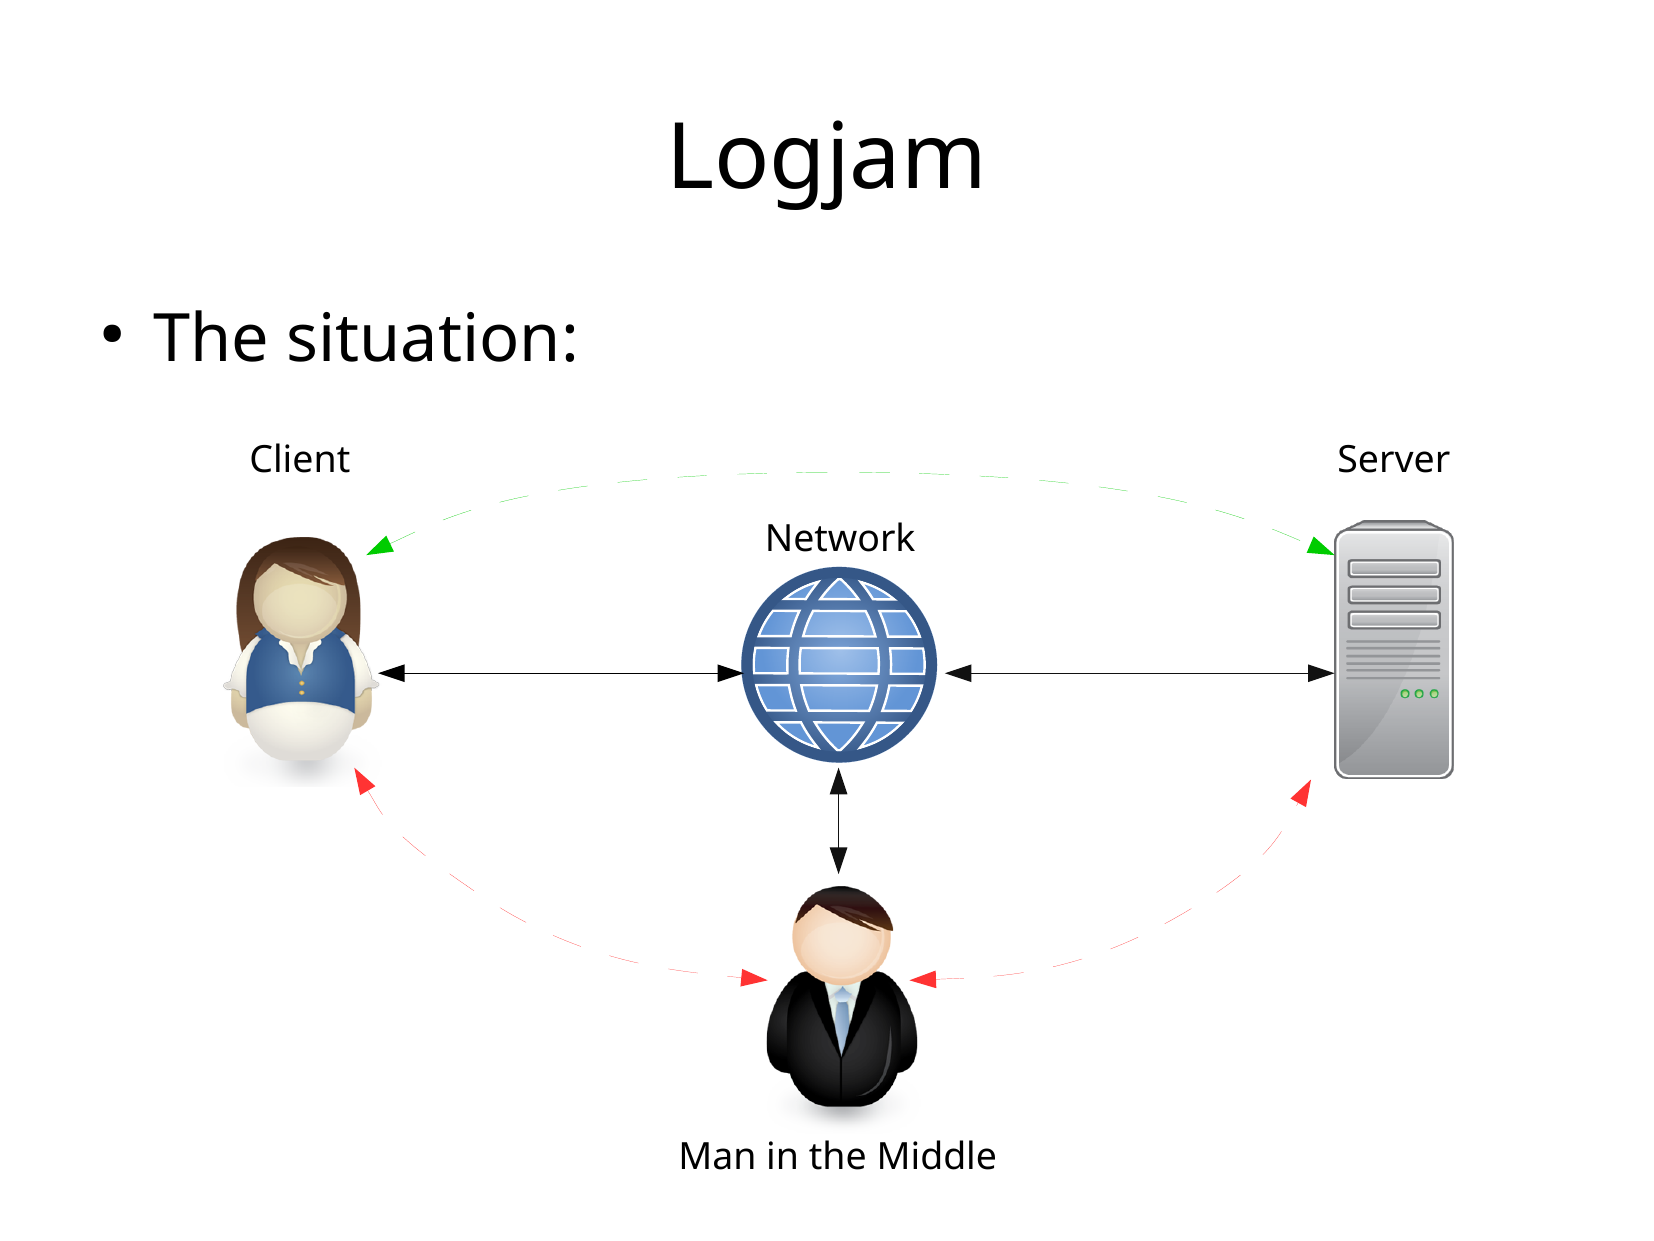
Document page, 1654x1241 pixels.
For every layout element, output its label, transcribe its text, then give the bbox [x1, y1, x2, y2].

text_box Man in the Middle [663, 1122, 1016, 1185]
picture [716, 543, 961, 787]
list The situation: [82, 290, 1571, 1109]
picture [739, 859, 945, 1122]
text_box Client [234, 425, 367, 488]
title Logjam [82, 49, 1571, 257]
text_box Server [1322, 425, 1466, 488]
picture [1334, 520, 1454, 779]
text_box Network [750, 504, 932, 567]
picture [200, 519, 407, 787]
